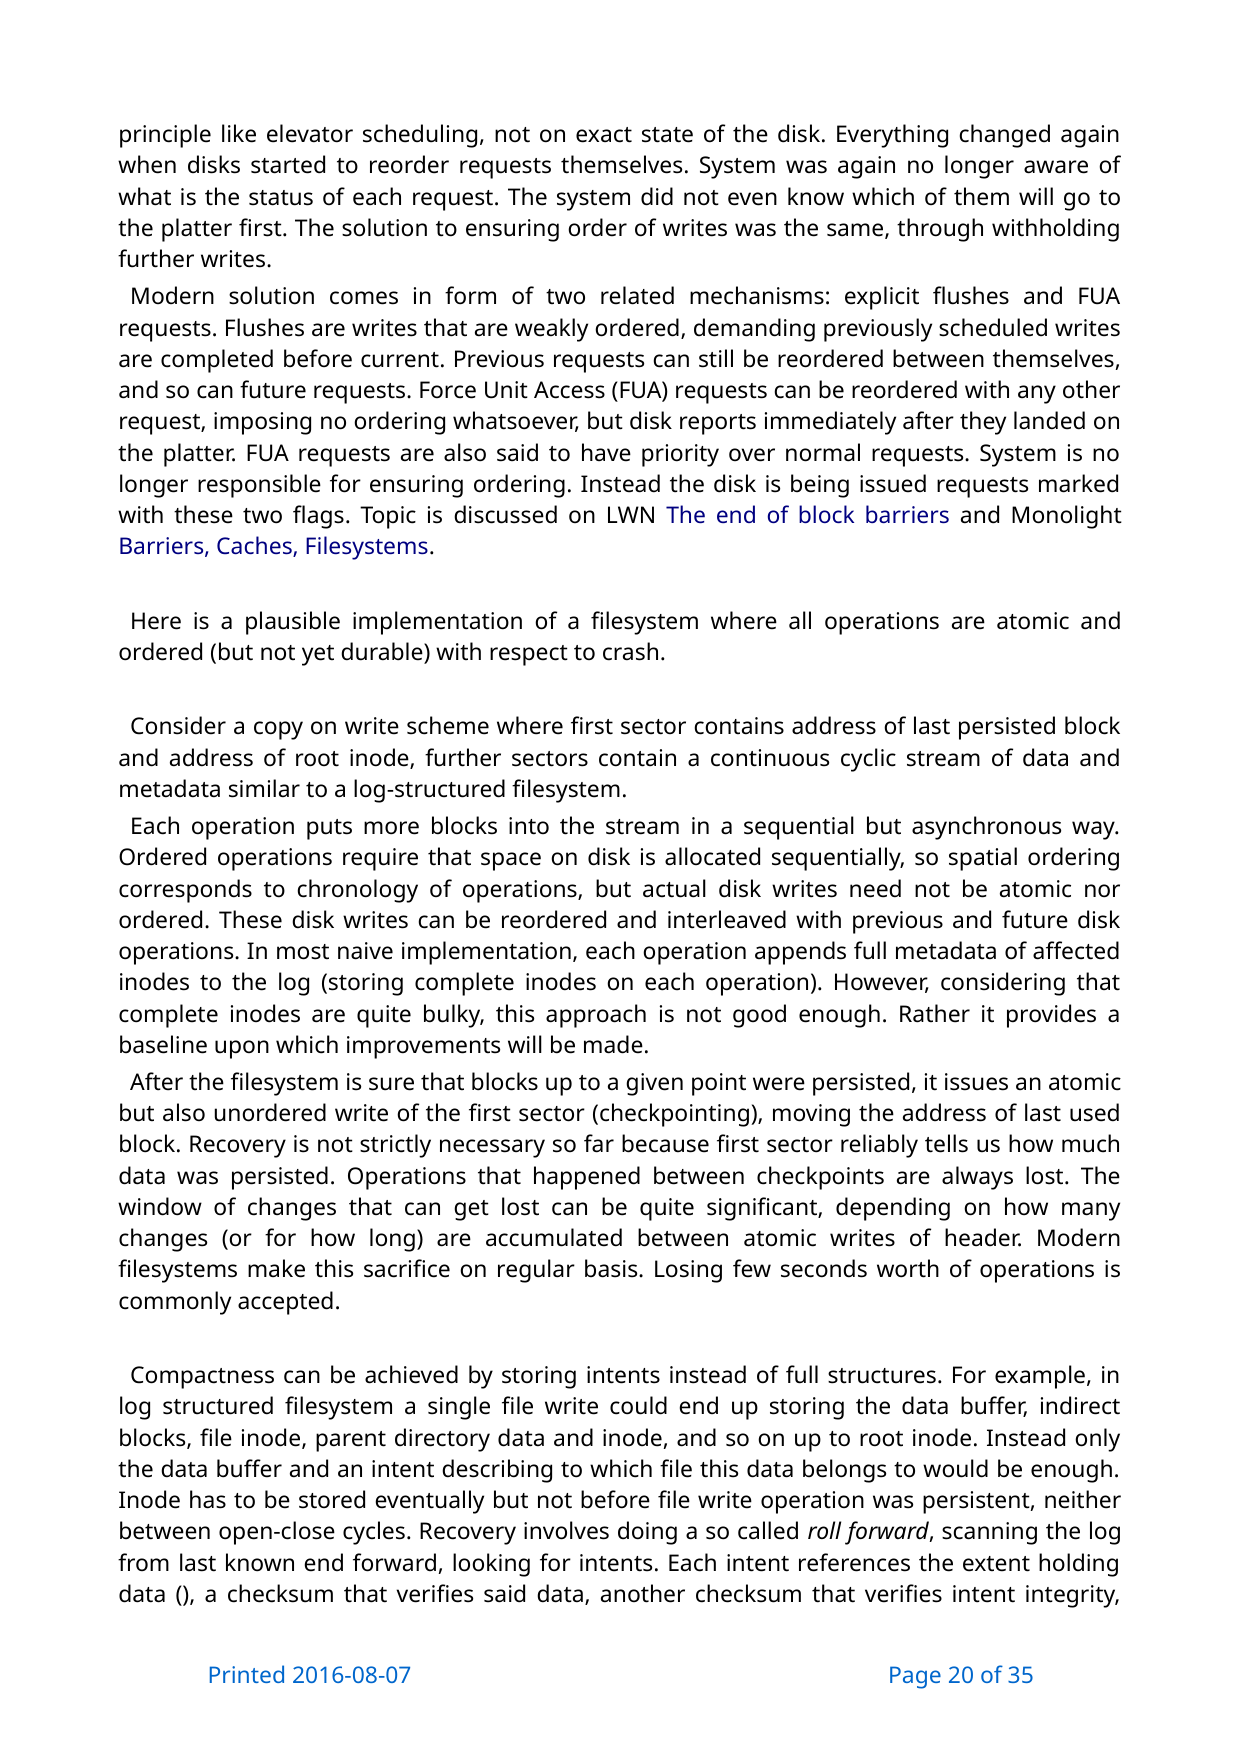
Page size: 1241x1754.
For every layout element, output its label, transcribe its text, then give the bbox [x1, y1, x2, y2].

text After the filesystem is sure that blocks up to a given point were persisted, it issues an atomic but also unordered write of the first sector (checkpointing), moving the address of last used block. Recovery is not strictly necessary so far because first sector reliably tells us how much data was persisted. Operations that happened between checkpoints are always lost. The window of changes that can get lost can be quite significant, depending on how many changes (or for how long) are accumulated between atomic writes of header. Modern filesystems make this sacrifice on regular basis. Losing few seconds worth of operations is commonly accepted. [118, 1066, 1122, 1316]
text Modern solution comes in form of two related mechanisms: explicit flushes and FUA requests. Flushes are writes that are weakly ordered, demanding previously scheduled writes are completed before current. Previous requests can still be reordered between themselves, and so can future requests. Force Unit Access (FUA) requests can be reordered with any other request, imposing no ordering whatsoever, but disk reports immediately after they landed on the platter. FUA requests are also said to have priority over normal requests. System is no longer responsible for ensuring ordering. Instead the disk is being issued requests marked with these two flags. Topic is discussed on LWN The end of block barriers and Monolight Barriers, Caches, Filesystems. [118, 280, 1122, 562]
text principle like elevator scheduling, not on exact state of the disk. Everything changed again when disks started to reorder requests themselves. System was again no longer aware of what is the status of each request. The system did not even know which of them will go to the platter first. The solution to ensuring order of writes was the same, through withholding further writes. [118, 118, 1122, 274]
text Each operation puts more blocks into the stream in a sequential but asynchronous way. Ordered operations require that space on disk is allocated sequentially, so spatial ordering corresponds to chronology of operations, but actual disk writes need not be atomic nor ordered. These disk writes can be reordered and interleaved with previous and future disk operations. In most naive implementation, each operation appends full metadata of affected inodes to the log (storing complete inodes on each operation). However, considering that complete inodes are quite bulky, this approach is not good enough. Rather it provides a baseline upon which improvements will be made. [118, 810, 1122, 1060]
text Here is a plausible implementation of a filesystem where all operations are atomic and ordered (but not yet durable) with respect to crash. [118, 605, 1122, 667]
text Compactness can be achieved by storing intents instead of full structures. For example, in log structured filesystem a single file write could end up storing the data buffer, indirect blocks, file inode, parent directory data and inode, and so on up to root inode. Instead only the data buffer and an intent describing to which file this data belongs to would be enough. Inode has to be stored eventually but not before file write operation was persistent, neither between open-close cycles. Recovery involves doing a so called roll forward, scanning the log from last known end forward, looking for intents. Each intent references the extent holding data (), a checksum that verifies said data, another checksum that verifies intent integrity, [118, 1359, 1122, 1609]
text Consider a copy on write scheme where first sector contains address of last persisted block and address of root inode, further sectors contain a continuous cyclic stream of data and metadata similar to a log-structured filesystem. [118, 710, 1122, 804]
